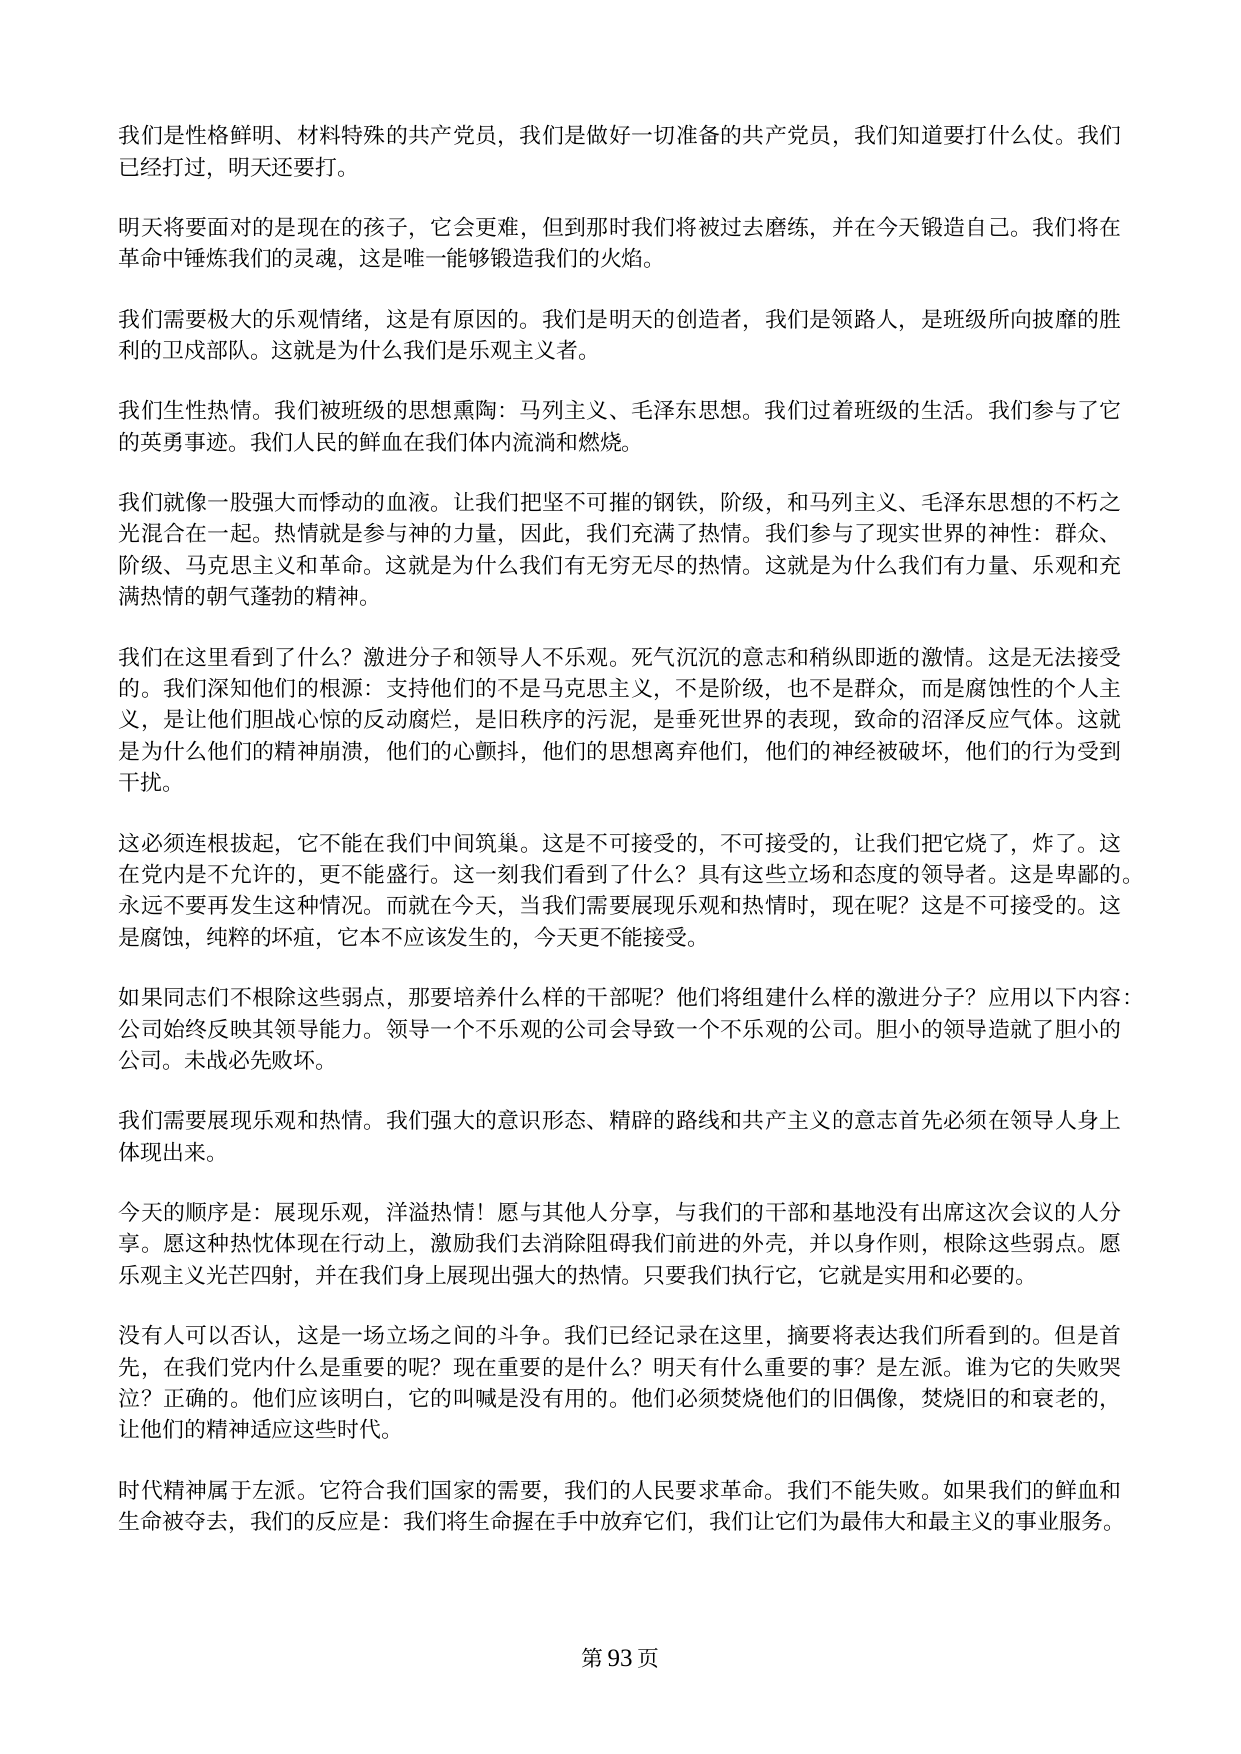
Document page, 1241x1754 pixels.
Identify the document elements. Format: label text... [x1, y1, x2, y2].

text 我们在这里看到了什么？激进分子和领导人不乐观。死气沉沉的意志和稍纵即逝的激情。这是无法接受的。我们深知他们的根源：支持他们的不是马克思主义，不是阶级，也不是群众，而是腐蚀性的个人主义，是让他们胆战心惊的反动腐烂，是旧秩序的污泥，是垂死世界的表现，致命的沼泽反应气体。这就是为什么他们的精神崩溃，他们的心颤抖，他们的思想离弃他们，他们的神经被破坏，他们的行为受到干扰。 [118, 640, 1122, 797]
text 时代精神属于左派。它符合我们国家的需要，我们的人民要求革命。我们不能失败。如果我们的鲜血和生命被夺去，我们的反应是：我们将生命握在手中放弃它们，我们让它们为最伟大和最主义的事业服务。 [118, 1473, 1122, 1536]
text 我们就像一股强大而悸动的血液。让我们把坚不可摧的钢铁，阶级，和马列主义、毛泽东思想的不朽之光混合在一起。热情就是参与神的力量，因此，我们充满了热情。我们参与了现实世界的神性：群众、阶级、马克思主义和革命。这就是为什么我们有无穷无尽的热情。这就是为什么我们有力量、乐观和充满热情的朝气蓬勃的精神。 [118, 485, 1122, 611]
text 我们需要展现乐观和热情。我们强大的意识形态、精辟的路线和共产主义的意志首先必须在领导人身上体现出来。 [118, 1103, 1122, 1166]
text 我们需要极大的乐观情绪，这是有原因的。我们是明天的创造者，我们是领路人，是班级所向披靡的胜利的卫戍部队。这就是为什么我们是乐观主义者。 [118, 302, 1122, 365]
text 今天的顺序是：展现乐观，洋溢热情！愿与其他人分享，与我们的干部和基地没有出席这次会议的人分享。愿这种热忱体现在行动上，激励我们去消除阻碍我们前进的外壳，并以身作则，根除这些弱点。愿乐观主义光芒四射，并在我们身上展现出强大的热情。只要我们执行它，它就是实用和必要的。 [118, 1195, 1122, 1289]
text 没有人可以否认，这是一场立场之间的斗争。我们已经记录在这里，摘要将表达我们所看到的。但是首先，在我们党内什么是重要的呢？现在重要的是什么？明天有什么重要的事？是左派。谁为它的失败哭泣？正确的。他们应该明白，它的叫喊是没有用的。他们必须焚烧他们的旧偶像，焚烧旧的和衰老的，让他们的精神适应这些时代。 [118, 1318, 1122, 1444]
text 我们生性热情。我们被班级的思想熏陶：马列主义、毛泽东思想。我们过着班级的生活。我们参与了它的英勇事迹。我们人民的鲜血在我们体内流淌和燃烧。 [118, 393, 1122, 456]
text 这必须连根拔起，它不能在我们中间筑巢。这是不可接受的，不可接受的，让我们把它烧了，炸了。这在党内是不允许的，更不能盛行。这一刻我们看到了什么？具有这些立场和态度的领导者。这是卑鄙的。永远不要再发生这种情况。而就在今天，当我们需要展现乐观和热情时，现在呢？这是不可接受的。这是腐蚀，纯粹的坏疽，它本不应该发生的，今天更不能接受。 [118, 826, 1122, 952]
text 明天将要面对的是现在的孩子，它会更难，但到那时我们将被过去磨练，并在今天锻造自己。我们将在革命中锤炼我们的灵魂，这是唯一能够锻造我们的火焰。 [118, 210, 1122, 273]
text 我们是性格鲜明、材料特殊的共产党员，我们是做好一切准备的共产党员，我们知道要打什么仗。我们已经打过，明天还要打。 [118, 118, 1122, 181]
text 如果同志们不根除这些弱点，那要培养什么样的干部呢？他们将组建什么样的激进分子？应用以下内容：公司始终反映其领导能力。领导一个不乐观的公司会导致一个不乐观的公司。胆小的领导造就了胆小的公司。未战必先败坏。 [118, 980, 1122, 1075]
